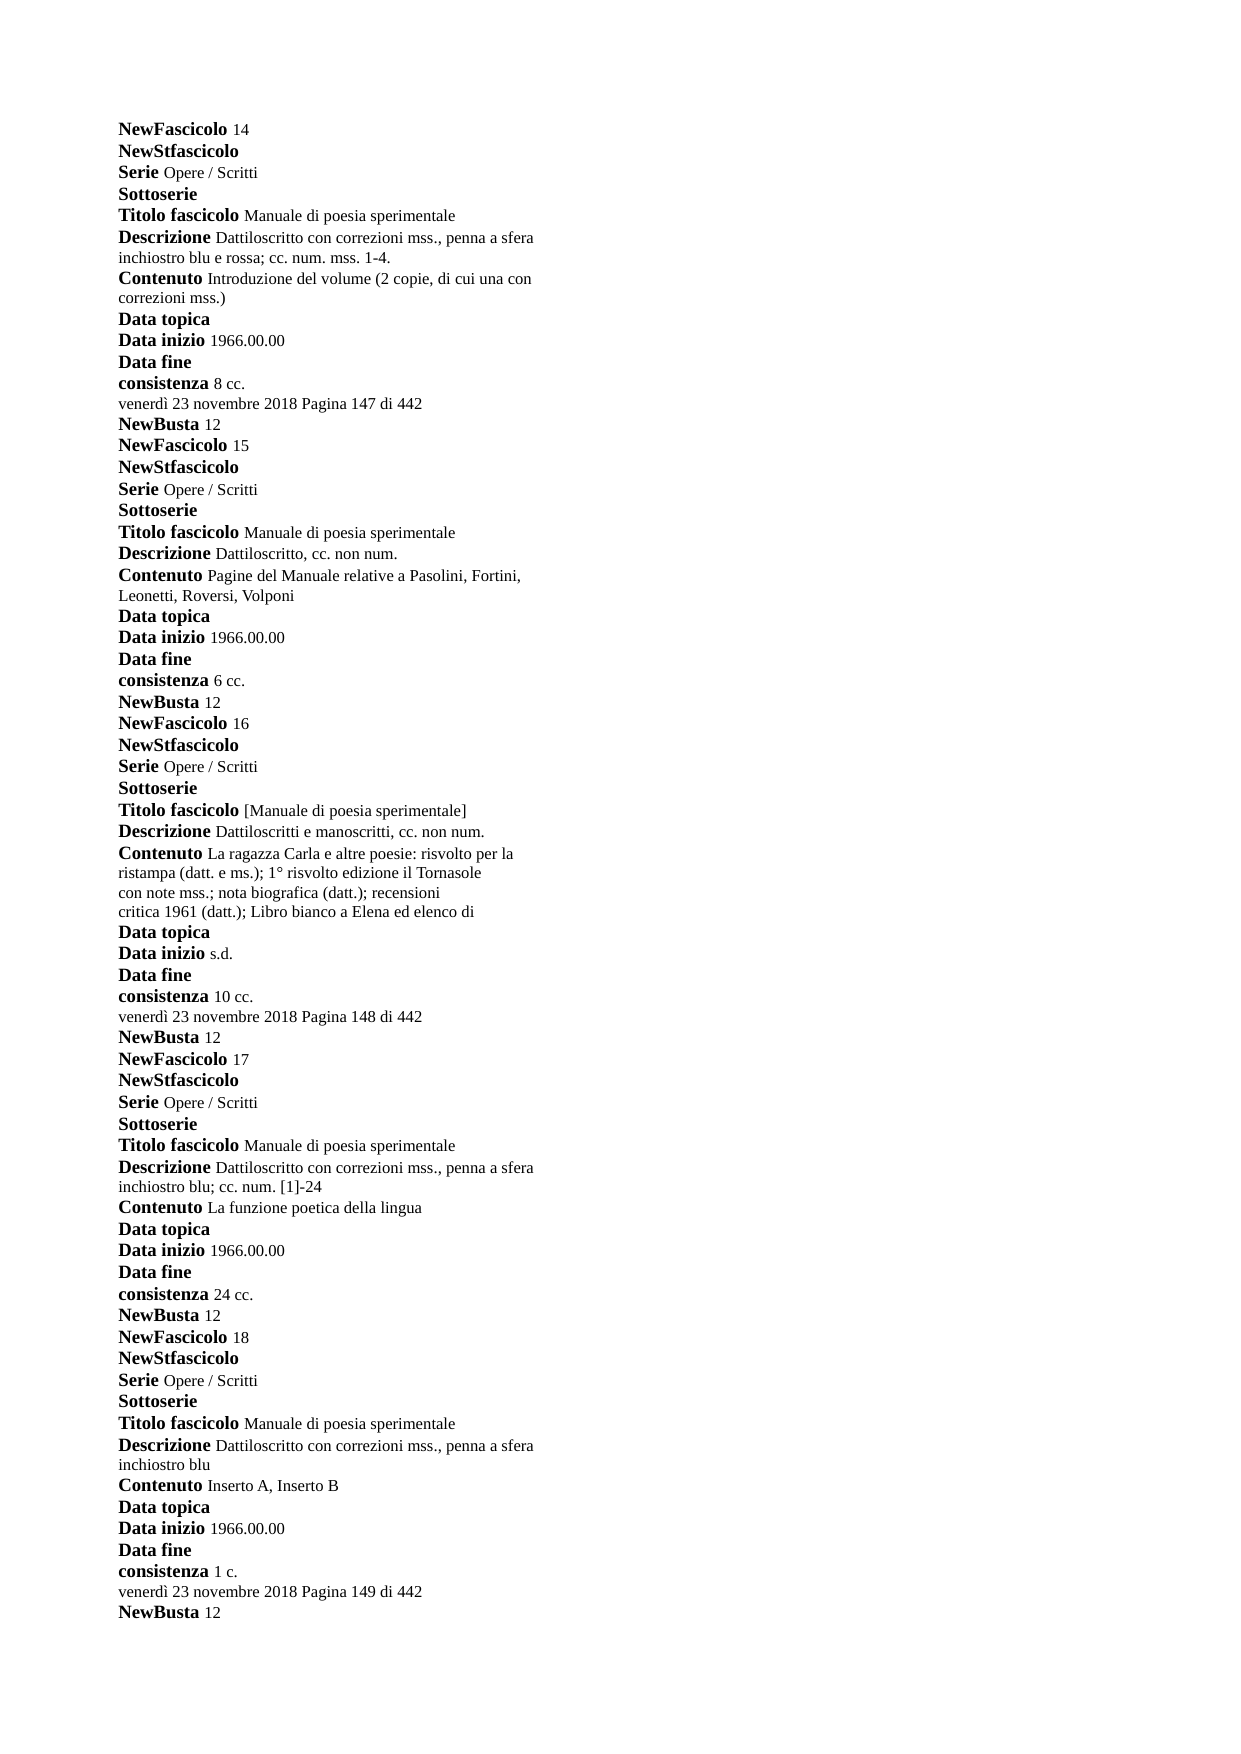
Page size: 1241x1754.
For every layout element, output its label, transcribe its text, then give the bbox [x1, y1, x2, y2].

text NewStfascicolo [118, 1069, 1122, 1091]
text Leonetti, Roversi, Volponi [118, 585, 1122, 604]
text Data fine [118, 648, 1122, 669]
text NewBusta 12 [118, 1601, 1122, 1623]
text venerdì 23 novembre 2018 Pagina 149 di 442 [118, 1582, 1122, 1601]
text Data fine [118, 1261, 1122, 1282]
text Contenuto Inserto A, Inserto B [118, 1474, 1122, 1496]
text critica 1961 (datt.); Libro bianco a Elena ed elenco di [118, 902, 1122, 921]
text Titolo fascicolo Manuale di poesia sperimentale [118, 1134, 1122, 1156]
text Contenuto Introduzione del volume (2 copie, di cui una con [118, 267, 1122, 288]
text NewFascicolo 14 [118, 118, 1122, 140]
text Titolo fascicolo Manuale di poesia sperimentale [118, 204, 1122, 226]
text correzioni mss.) [118, 288, 1122, 307]
text NewFascicolo 15 [118, 434, 1122, 456]
text Data inizio 1966.00.00 [118, 1239, 1122, 1261]
text NewStfascicolo [118, 734, 1122, 755]
text consistenza 1 c. [118, 1560, 1122, 1582]
text Contenuto Pagine del Manuale relative a Pasolini, Fortini, [118, 564, 1122, 585]
text Sottoserie [118, 1390, 1122, 1412]
text Contenuto La ragazza Carla e altre poesie: risvolto per la [118, 842, 1122, 863]
text NewFascicolo 17 [118, 1048, 1122, 1069]
text consistenza 6 cc. [118, 669, 1122, 691]
text Titolo fascicolo Manuale di poesia sperimentale [118, 1412, 1122, 1433]
text Data inizio 1966.00.00 [118, 329, 1122, 351]
text NewStfascicolo [118, 140, 1122, 161]
text Data topica [118, 1218, 1122, 1239]
text NewBusta 12 [118, 691, 1122, 712]
text NewFascicolo 16 [118, 712, 1122, 734]
text Serie Opere / Scritti [118, 1369, 1122, 1390]
text NewStfascicolo [118, 456, 1122, 477]
text consistenza 24 cc. [118, 1282, 1122, 1304]
text Data topica [118, 1496, 1122, 1517]
text Descrizione Dattiloscritto, cc. non num. [118, 542, 1122, 564]
text NewBusta 12 [118, 1304, 1122, 1326]
text Data topica [118, 604, 1122, 626]
text inchiostro blu; cc. num. [1]-24 [118, 1177, 1122, 1196]
text ristampa (datt. e ms.); 1° risvolto edizione il Tornasole [118, 863, 1122, 882]
text consistenza 10 cc. [118, 985, 1122, 1007]
text Data fine [118, 1539, 1122, 1560]
text inchiostro blu [118, 1455, 1122, 1474]
text Descrizione Dattiloscritto con correzioni mss., penna a sfera [118, 1156, 1122, 1177]
text Serie Opere / Scritti [118, 477, 1122, 499]
text NewBusta 12 [118, 413, 1122, 434]
text venerdì 23 novembre 2018 Pagina 147 di 442 [118, 394, 1122, 413]
text Data fine [118, 964, 1122, 985]
text Serie Opere / Scritti [118, 1091, 1122, 1112]
text Descrizione Dattiloscritti e manoscritti, cc. non num. [118, 820, 1122, 842]
text Data inizio 1966.00.00 [118, 1517, 1122, 1539]
text Sottoserie [118, 777, 1122, 798]
text Sottoserie [118, 183, 1122, 204]
text Data topica [118, 307, 1122, 329]
text Serie Opere / Scritti [118, 161, 1122, 183]
text Titolo fascicolo Manuale di poesia sperimentale [118, 521, 1122, 542]
text Data topica [118, 921, 1122, 942]
text Descrizione Dattiloscritto con correzioni mss., penna a sfera [118, 226, 1122, 247]
text venerdì 23 novembre 2018 Pagina 148 di 442 [118, 1007, 1122, 1026]
text Descrizione Dattiloscritto con correzioni mss., penna a sfera [118, 1433, 1122, 1455]
text inchiostro blu e rossa; cc. num. mss. 1-4. [118, 247, 1122, 267]
text Data inizio 1966.00.00 [118, 626, 1122, 648]
text NewStfascicolo [118, 1347, 1122, 1369]
text Data fine [118, 351, 1122, 372]
text Sottoserie [118, 499, 1122, 521]
text Data inizio s.d. [118, 942, 1122, 964]
text Serie Opere / Scritti [118, 755, 1122, 777]
text Sottoserie [118, 1112, 1122, 1134]
text NewBusta 12 [118, 1026, 1122, 1048]
text con note mss.; nota biografica (datt.); recensioni [118, 882, 1122, 902]
text Titolo fascicolo [Manuale di poesia sperimentale] [118, 798, 1122, 820]
text Contenuto La funzione poetica della lingua [118, 1196, 1122, 1218]
text NewFascicolo 18 [118, 1326, 1122, 1347]
text consistenza 8 cc. [118, 372, 1122, 394]
